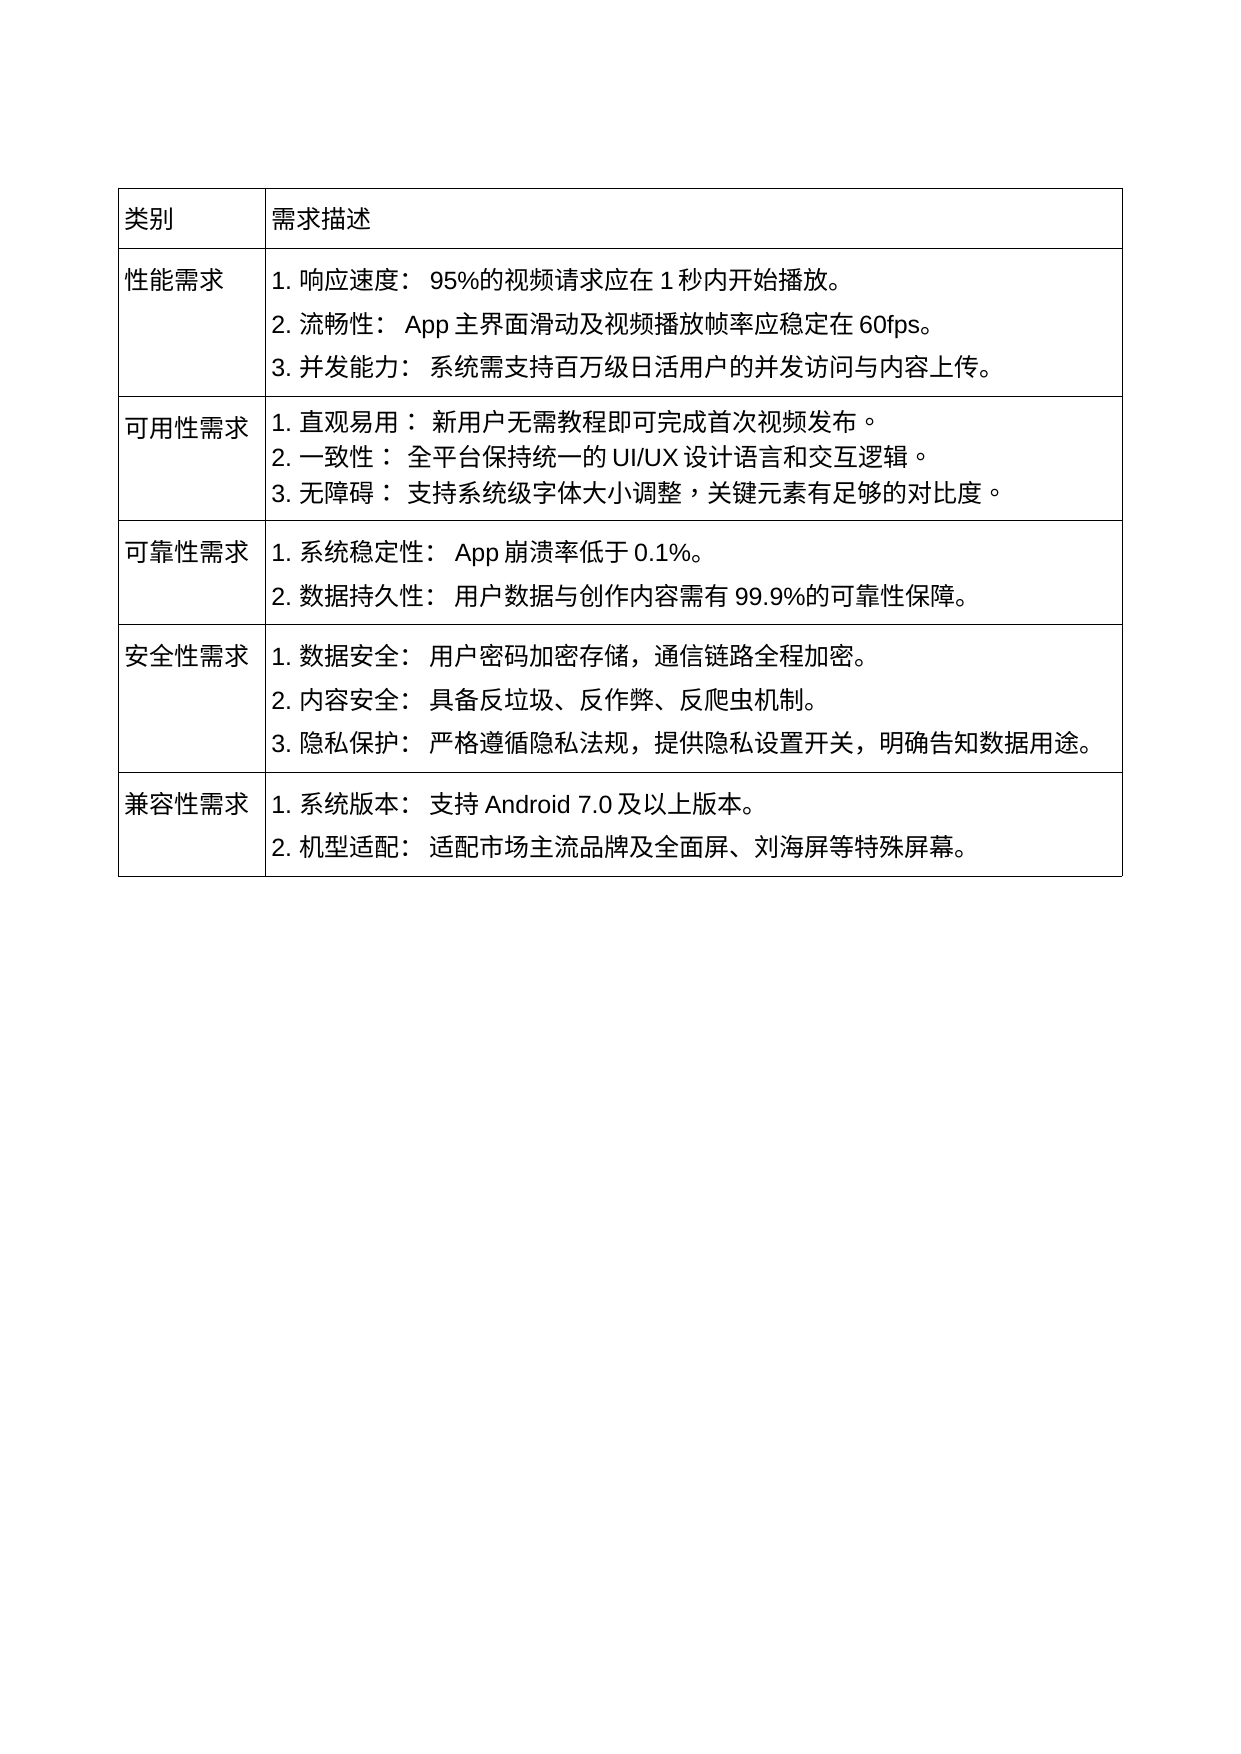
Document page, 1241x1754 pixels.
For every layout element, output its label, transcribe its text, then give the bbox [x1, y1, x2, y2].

table_cell 兼容性需求 [119, 773, 265, 876]
table_cell 1. 响应速度： 95%的视频请求应在1秒内开始播放。 2. 流畅性： App主界面滑动及视频播放帧率应稳定在60fps。 3. 并发能力： 系统需支持百万级日活用户的并发访问与内容上传。 [266, 249, 1122, 396]
table_cell 安全性需求 [119, 625, 265, 772]
table_cell 1. 数据安全： 用户密码加密存储，通信链路全程加密。 2. 内容安全： 具备反垃圾、反作弊、反爬虫机制。 3. 隐私保护： 严格遵循隐私法规，提供隐私设置开关，明确告知数据用途。 [266, 625, 1122, 772]
table_cell 可靠性需求 [119, 521, 265, 624]
table_cell 1. 系统版本： 支持Android 7.0及以上版本。 2. 机型适配： 适配市场主流品牌及全面屏、刘海屏等特殊屏幕。 [266, 773, 1122, 876]
table_header 类别 [119, 189, 265, 248]
table_cell 1. 直观易用： 新用户无需教程即可完成首次视频发布。 2. 一致性： 全平台保持统一的UI/UX设计语言和交互逻辑。 3. 无障碍： 支持系统级字体大小调整，关键元素有足够的对比度。 [266, 397, 1122, 520]
table_cell 1. 系统稳定性： App崩溃率低于0.1%。 2. 数据持久性： 用户数据与创作内容需有99.9%的可靠性保障。 [266, 521, 1122, 624]
table_cell 性能需求 [119, 249, 265, 396]
table_header 需求描述 [266, 189, 1122, 248]
table_cell 可用性需求 [119, 397, 265, 520]
